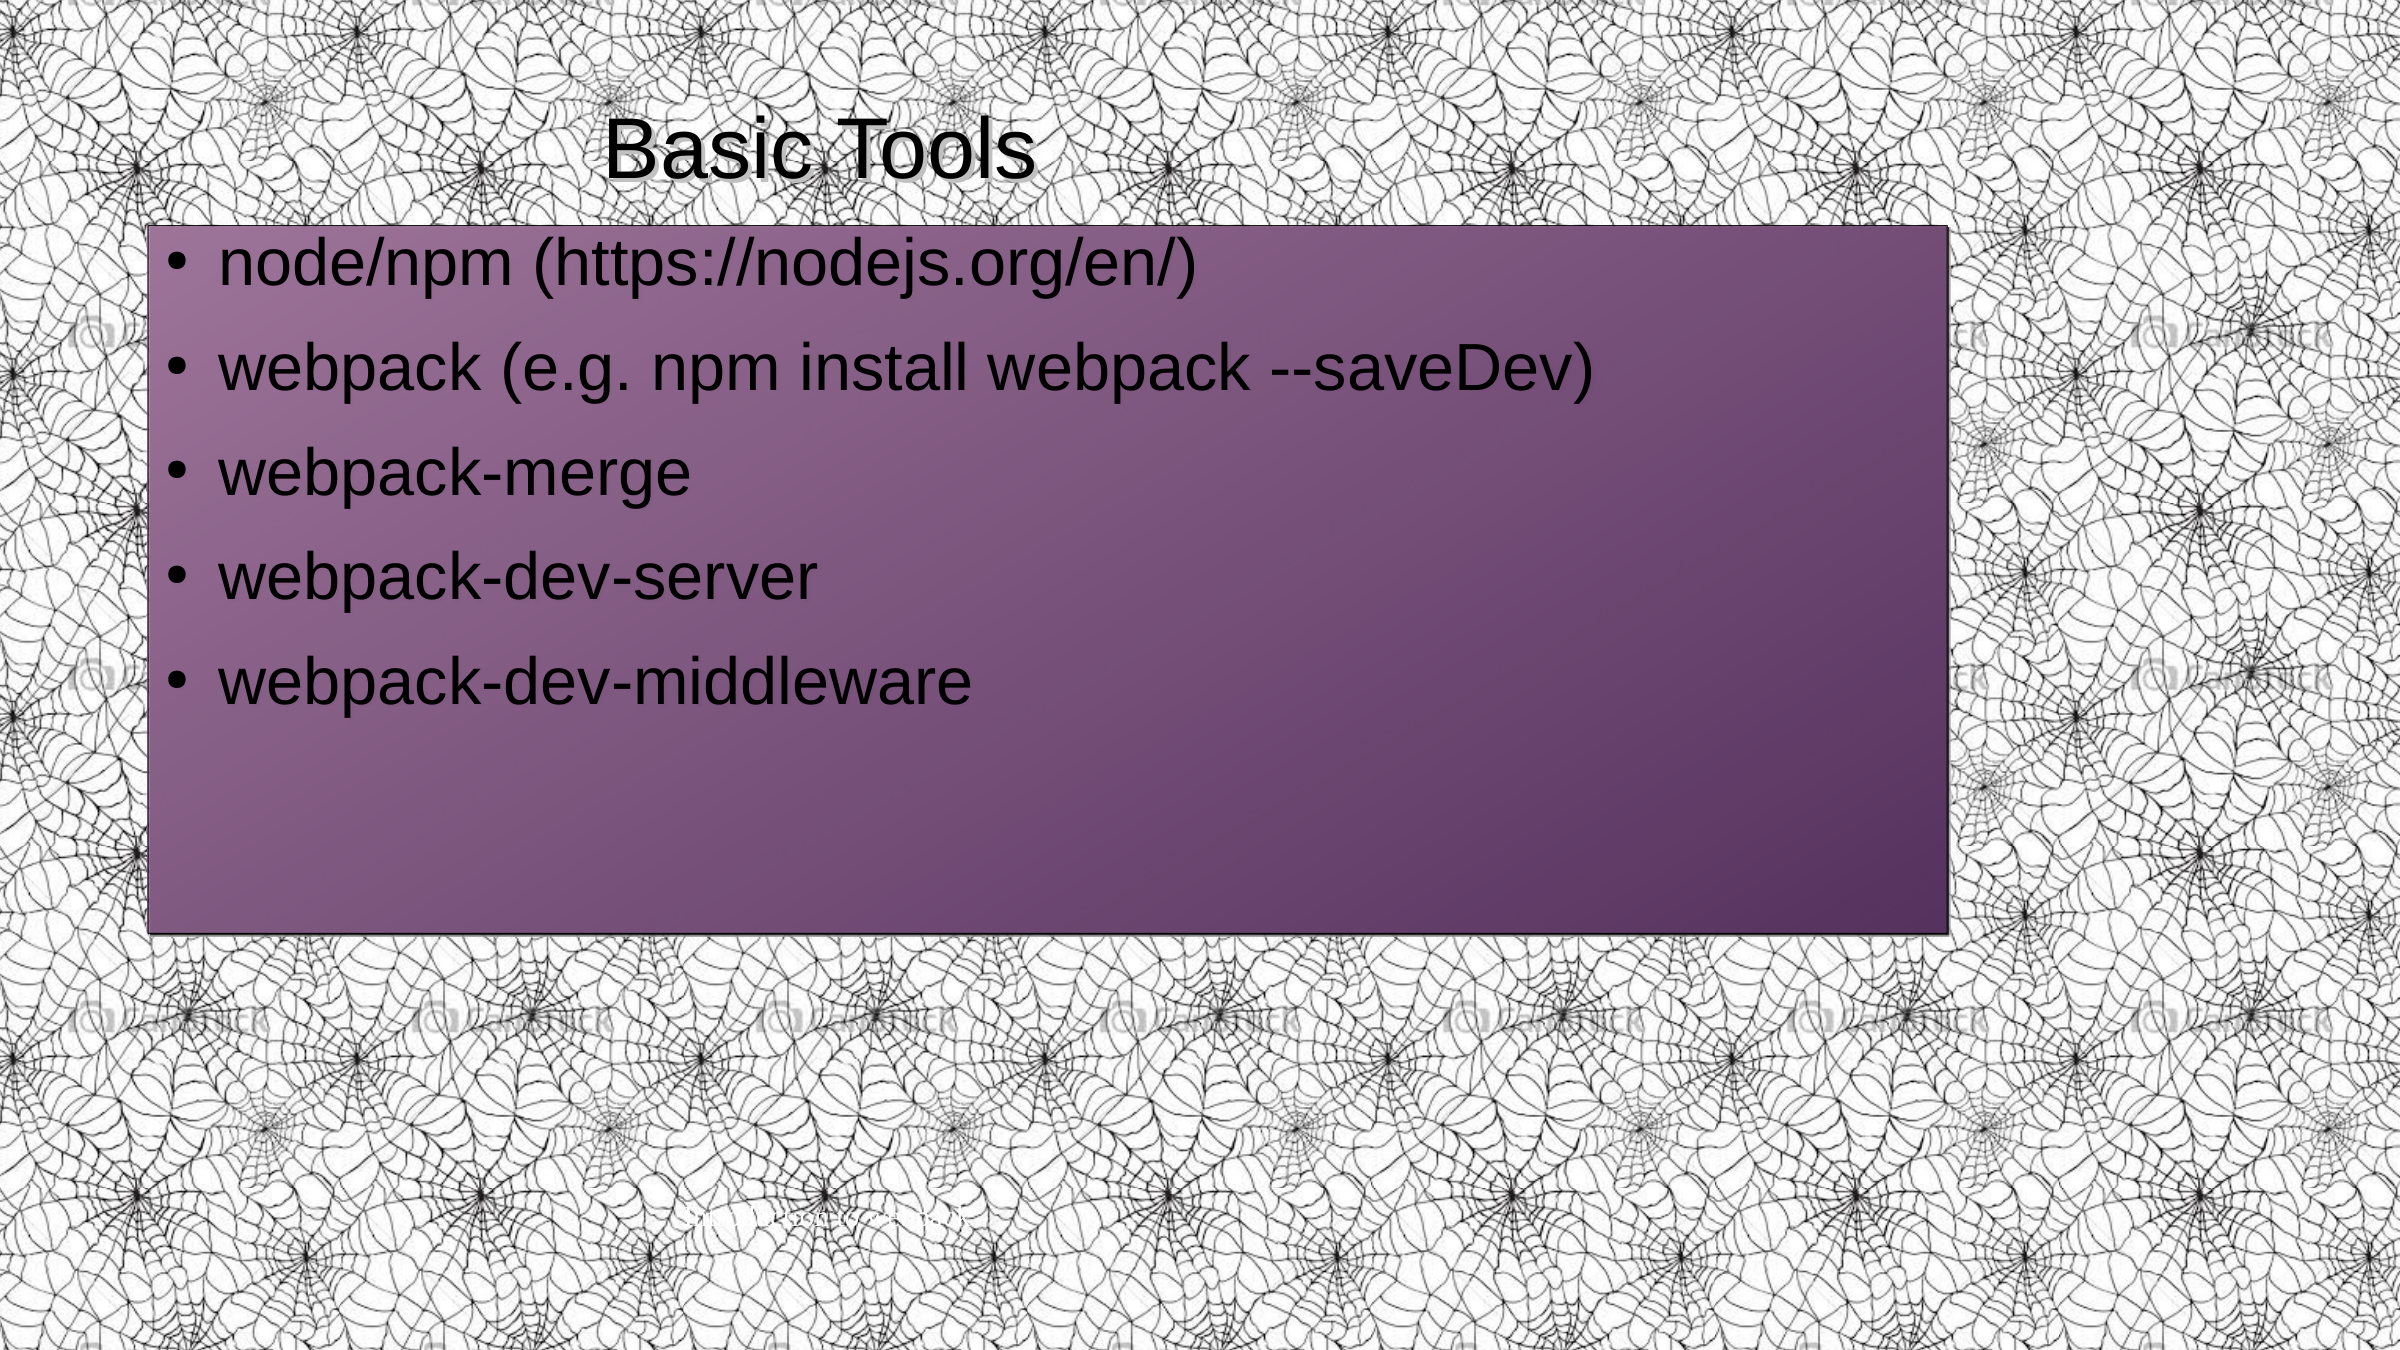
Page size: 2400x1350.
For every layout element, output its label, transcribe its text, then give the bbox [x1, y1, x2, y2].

list node/npm (https://nodejs.org/en/) webpack (e.g. npm install webpack --saveDev) webpack-merge webpack-dev-server webpack-dev-middleware [147, 225, 1948, 934]
title Basic Tools [135, 45, 1506, 253]
picture [0, 0, 2400, 1350]
